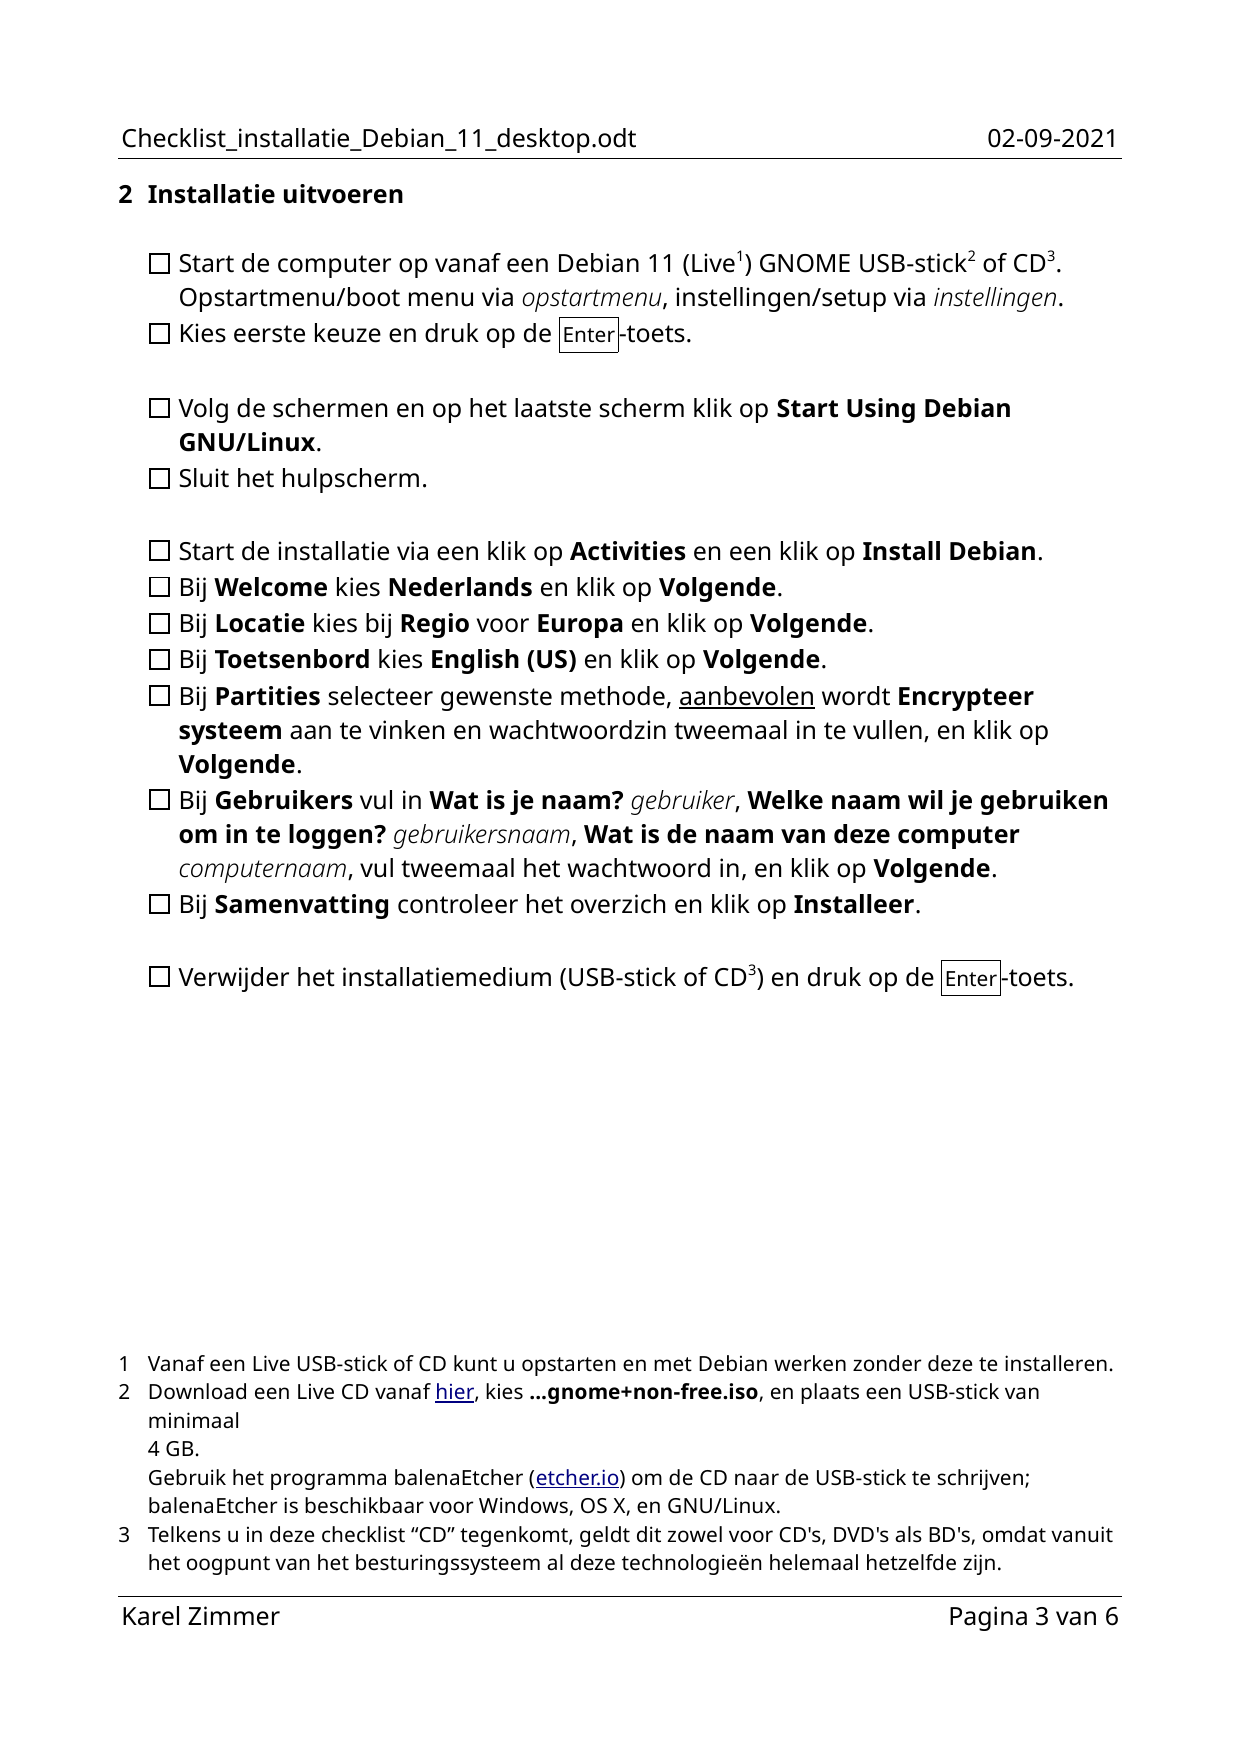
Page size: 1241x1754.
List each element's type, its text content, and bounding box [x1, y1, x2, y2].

table_cell Kies eerste keuze en druk op de Enter-toets. [177, 315, 1121, 353]
table_cell Bij Locatie kies bij Regio voor Europa en klik op Volgende. [177, 605, 1121, 641]
table_cell [141, 678, 177, 782]
table_cell [177, 496, 1121, 532]
table_cell Start de installatie via een klik op Activities en een klik op Install Debian. [177, 533, 1121, 569]
table_cell Bij Partities selecteer gewenste methode, aanbevolen wordt Encrypteer systeem aan te vinken en wachtwoordzin tweemaal in te vullen, en klik op Volgende. [177, 678, 1121, 782]
table_cell Volg de schermen en op het laatste scherm klik op Start Using Debian GNU/Linux. [177, 390, 1121, 460]
table_cell [141, 605, 177, 641]
table_cell [141, 641, 177, 677]
table_cell [141, 958, 177, 997]
table_cell [141, 496, 177, 532]
table_header [141, 245, 177, 315]
table_cell Bij Toetsenbord kies English (US) en klik op Volgende. [177, 641, 1121, 677]
table_cell [141, 315, 177, 353]
table_cell [141, 533, 177, 569]
table_cell Bij Welcome kies Nederlands en klik op Volgende. [177, 569, 1121, 605]
list Installatie uitvoeren [118, 177, 1122, 211]
table_cell Sluit het hulpscherm. [177, 460, 1121, 496]
table_header Start de computer op vanaf een Debian 11 (Live) GNOME USB-stick of CD. Opstartmenu/boot menu via opstartmenu, instellingen/setup via instellingen. [177, 245, 1121, 315]
table_cell [141, 390, 177, 460]
table_cell [141, 569, 177, 605]
table_cell Bij Gebruikers vul in Wat is je naam? gebruiker, Welke naam wil je gebruiken om in te loggen? gebruikersnaam, Wat is de naam van deze computer computernaam, vul tweemaal het wachtwoord in, en klik op Volgende. [177, 782, 1121, 886]
table_cell [177, 354, 1121, 390]
table_cell [177, 922, 1121, 958]
table_cell [141, 782, 177, 886]
table_cell Verwijder het installatiemedium (USB-stick of CD3) en druk op de Enter-toets. [177, 958, 1121, 997]
table_cell [141, 354, 177, 390]
table_cell [141, 460, 177, 496]
table_cell Bij Samenvatting controleer het overzich en klik op Installeer. [177, 886, 1121, 922]
table_cell [141, 886, 177, 922]
table_cell [141, 922, 177, 958]
